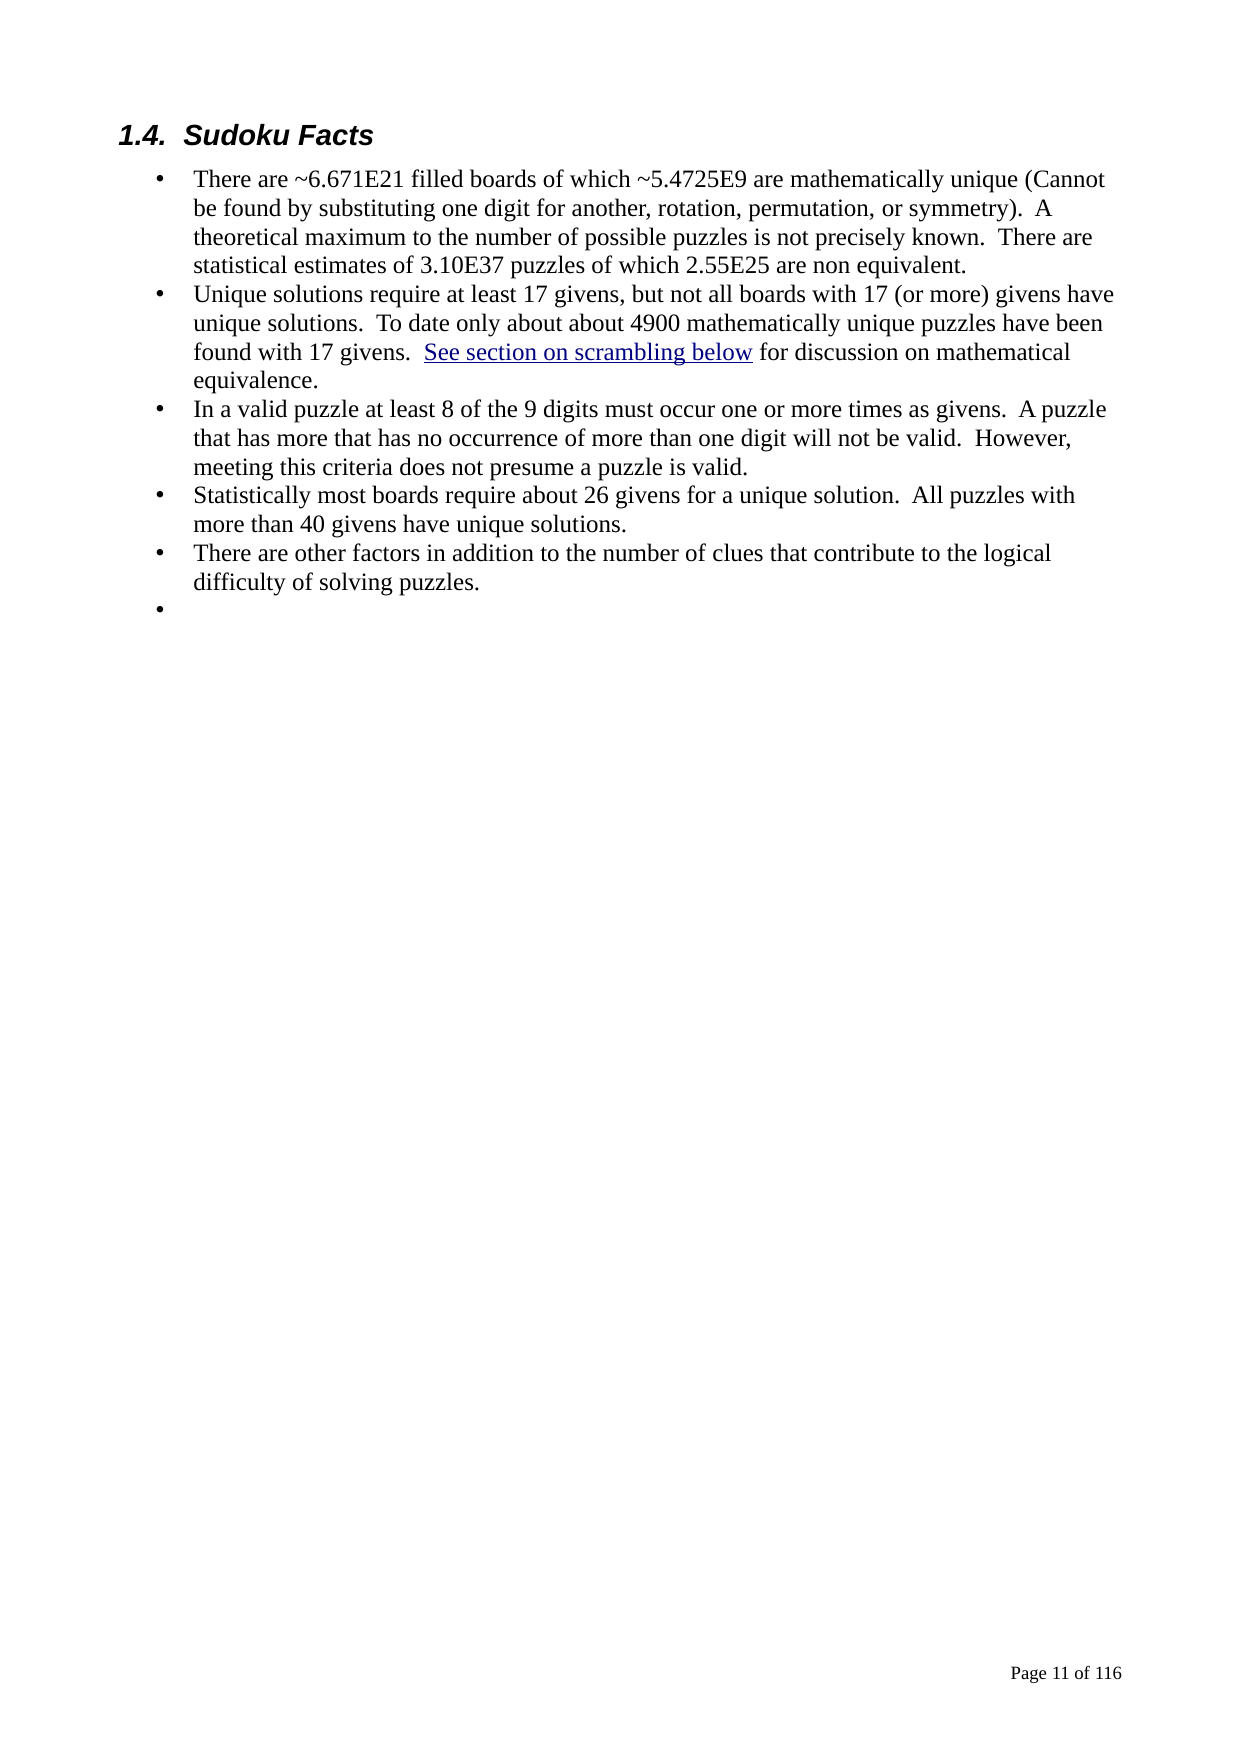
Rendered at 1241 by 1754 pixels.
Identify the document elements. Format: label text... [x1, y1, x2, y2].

list Statistically most boards require about 26 givens for a unique solution. All puzzles with more than 40 givens have unique solutions. [156, 480, 1122, 538]
list Unique solutions require at least 17 givens, but not all boards with 17 (or more) givens have unique solutions. To date only about about 4900 mathematically unique puzzles have been found with 17 givens. See section on scrambling below for discussion on mathematical equivalence. [156, 279, 1122, 394]
list In a valid puzzle at least 8 of the 9 digits must occur one or more times as givens. A puzzle that has more that has no occurrence of more than one digit will not be valid. However, meeting this criteria does not presume a puzzle is valid. [156, 394, 1122, 480]
list There are other factors in addition to the number of clues that contribute to the logical difficulty of solving puzzles. [156, 538, 1122, 595]
subtitle Sudoku Facts [118, 118, 1122, 152]
list There are ~6.671E21 filled boards of which ~5.4725E9 are mathematically unique (Cannot be found by substituting one digit for another, rotation, permutation, or symmetry). A theoretical maximum to the number of possible puzzles is not precisely known. There are statistical estimates of 3.10E37 puzzles of which 2.55E25 are non equivalent. [156, 164, 1122, 279]
